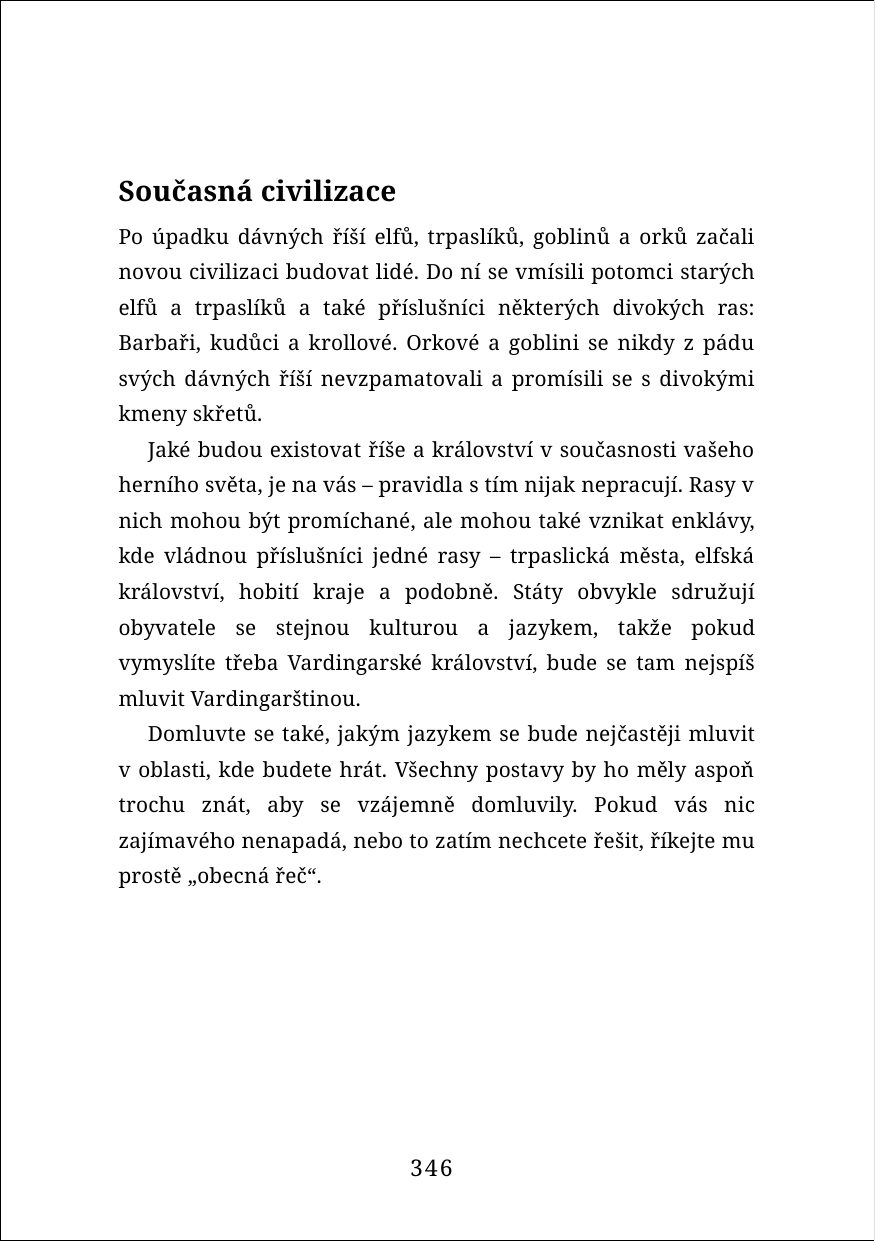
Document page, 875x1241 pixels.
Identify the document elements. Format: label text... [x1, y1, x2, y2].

subtitle Současná civilizace [118, 172, 756, 210]
text Po úpadku dávných říší elfů, trpaslíků, goblinů a orků začali novou civilizaci budovat lidé. Do ní se vmísili potomci starých elfů a trpaslíků a také příslušníci některých divokých ras: Barbaři, kudůci a krollové. Orkové a goblini se nikdy z pádu svých dávných říší nevzpamatovali a promísili se s divokými kmeny skřetů. Jaké budou existovat říše a království v současnosti vašeho herního světa, je na vás – pravidla s tím nijak nepracují. Rasy v nich mohou být promíchané, ale mohou také vznikat enklávy, kde vládnou příslušníci jedné rasy – trpaslická města, elfská království, hobití kraje a podobně. Státy obvykle sdružují obyvatele se stejnou kulturou a jazykem, takže pokud vymyslíte třeba Vardingarské království, bude se tam nejspíš mluvit Vardingarštinou. Domluvte se také, jakým jazykem se bude nejčastěji mluvit v oblasti, kde budete hrát. Všechny postavy by ho měly aspoň trochu znát, aby se vzájemně domluvily. Pokud vás nic zajímavého nenapadá, nebo to zatím nechcete řešit, říkejte mu prostě „obecná řeč“. [118, 222, 756, 890]
